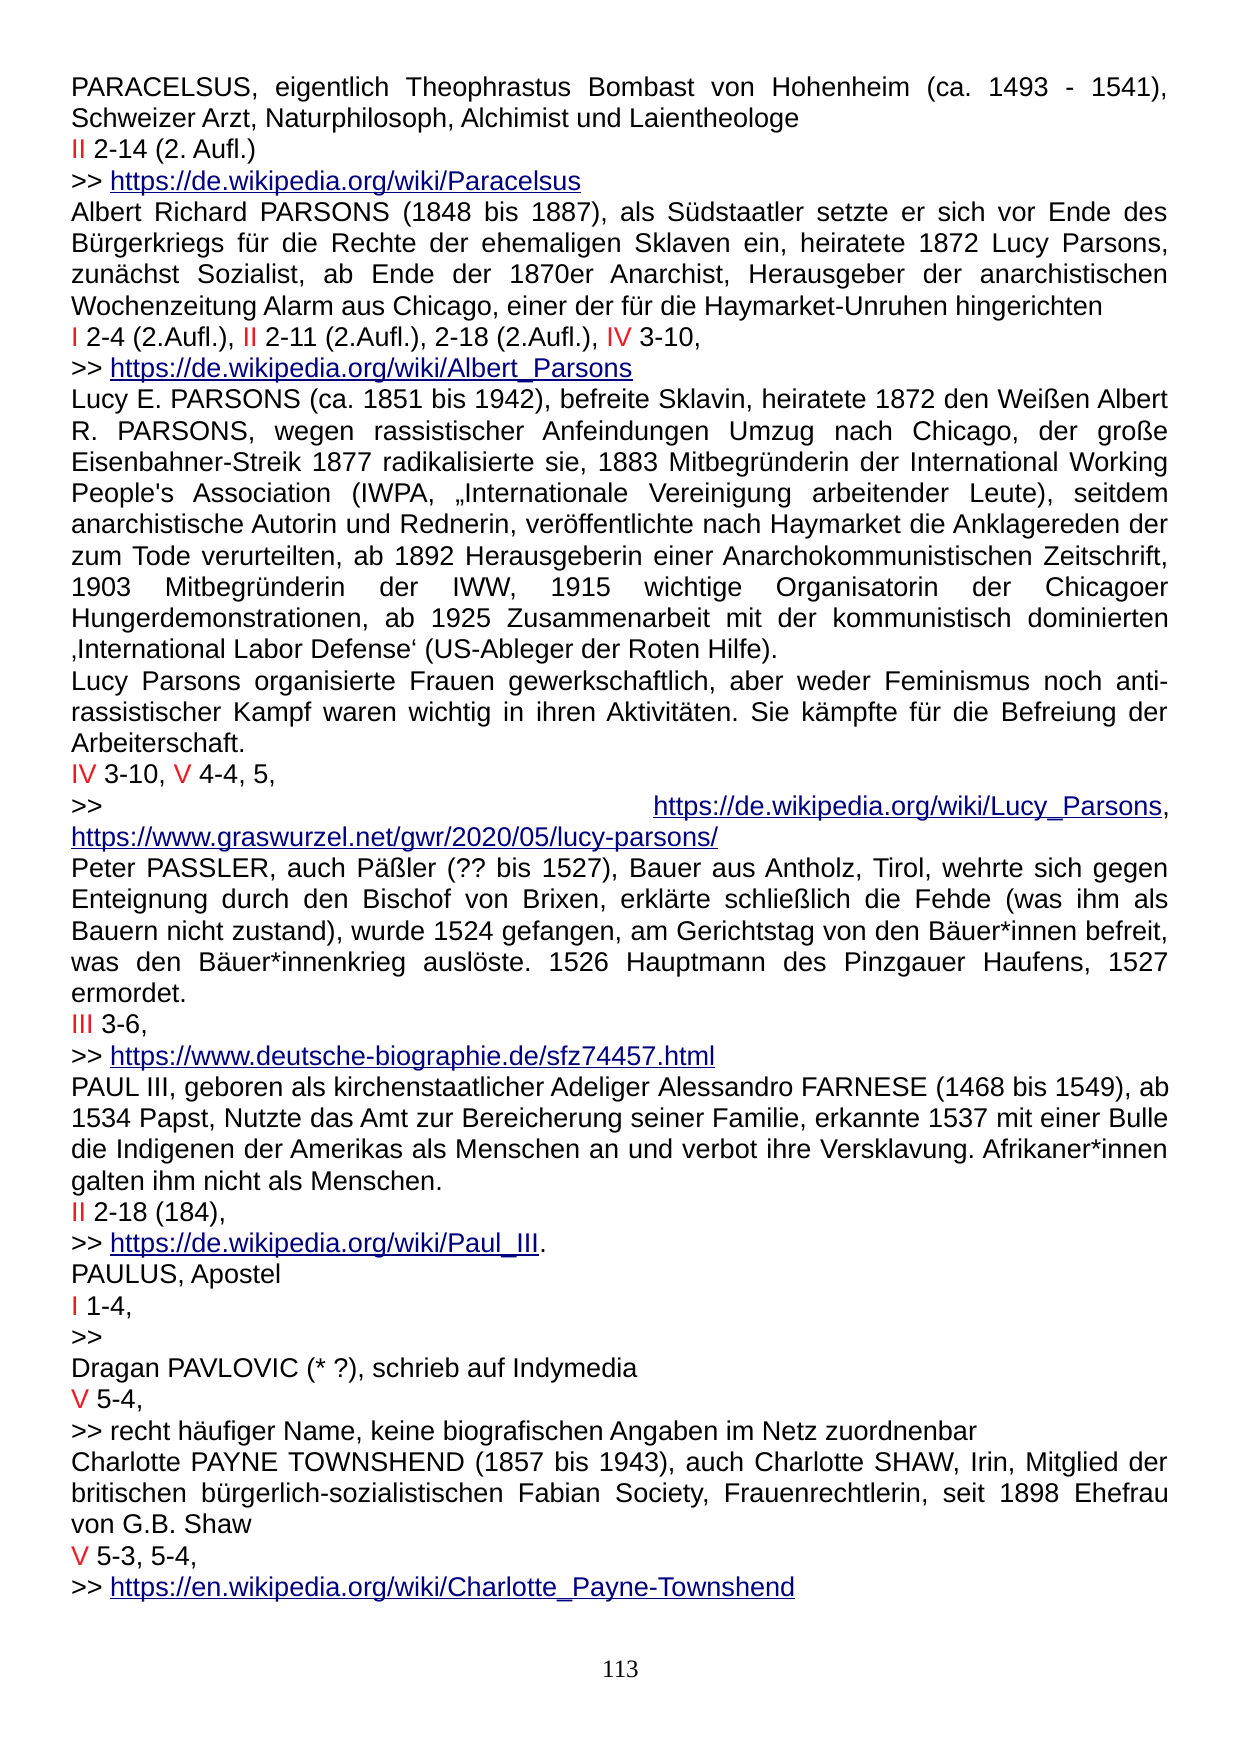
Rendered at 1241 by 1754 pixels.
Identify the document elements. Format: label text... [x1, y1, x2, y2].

subtitle V 5-4, [71, 1383, 1169, 1414]
subtitle Lucy Parsons organisierte Frauen gewerkschaftlich, aber weder Feminismus noch anti-rassistischer Kampf waren wichtig in ihren Aktivitäten. Sie kämpfte für die Befreiung der Arbeiterschaft. [71, 664, 1169, 758]
subtitle II 2-18 (184), [71, 1196, 1169, 1227]
subtitle >> https://de.wikipedia.org/wiki/Paracelsus [71, 164, 1169, 196]
subtitle >> https://de.wikipedia.org/wiki/Paul_III. [71, 1227, 1169, 1258]
subtitle Peter PASSLER, auch Päßler (?? bis 1527), Bauer aus Antholz, Tirol, wehrte sich gegen Enteignung durch den Bischof von Brixen, erklärte schließlich die Fehde (was ihm als Bauern nicht zustand), wurde 1524 gefangen, am Gerichtstag von den Bäuer*innen befreit, was den Bäuer*innenkrieg auslöste. 1526 Hauptmann des Pinzgauer Haufens, 1527 ermordet. [71, 852, 1169, 1008]
subtitle >> https://de.wikipedia.org/wiki/Lucy_Parsons, https://www.graswurzel.net/gwr/2020/05/lucy-parsons/ [71, 789, 1169, 852]
subtitle Albert Richard PARSONS (1848 bis 1887), als Südstaatler setzte er sich vor Ende des Bürgerkriegs für die Rechte der ehemaligen Sklaven ein, heiratete 1872 Lucy Parsons, zunächst Sozialist, ab Ende der 1870er Anarchist, Herausgeber der anarchistischen Wochenzeitung Alarm aus Chicago, einer der für die Haymarket-Unruhen hingerichten [71, 196, 1169, 321]
subtitle Charlotte PAYNE TOWNSHEND (1857 bis 1943), auch Charlotte SHAW, Irin, Mitglied der britischen bürgerlich-sozialistischen Fabian Society, Frauenrechtlerin, seit 1898 Ehefrau von G.B. Shaw [71, 1446, 1169, 1539]
subtitle >> [71, 1321, 1169, 1352]
subtitle I 2-4 (2.Aufl.), II 2-11 (2.Aufl.), 2-18 (2.Aufl.), IV 3-10, [71, 321, 1169, 352]
subtitle II 2-14 (2. Aufl.) [71, 133, 1169, 164]
subtitle >> https://www.deutsche-biographie.de/sfz74457.html [71, 1039, 1169, 1071]
subtitle PAULUS, Apostel [71, 1258, 1169, 1289]
subtitle I 1-4, [71, 1289, 1169, 1321]
subtitle III 3-6, [71, 1008, 1169, 1039]
subtitle PAUL III, geboren als kirchenstaatlicher Adeliger Alessandro FARNESE (1468 bis 1549), ab 1534 Papst, Nutzte das Amt zur Bereicherung seiner Familie, erkannte 1537 mit einer Bulle die Indigenen der Amerikas als Menschen an und verbot ihre Versklavung. Afrikaner*innen galten ihm nicht als Menschen. [71, 1071, 1169, 1196]
subtitle Lucy E. PARSONS (ca. 1851 bis 1942), befreite Sklavin, heiratete 1872 den Weißen Albert R. PARSONS, wegen rassistischer Anfeindungen Umzug nach Chicago, der große Eisenbahner-Streik 1877 radikalisierte sie, 1883 Mitbegründerin der International Working People's Association (IWPA, „Internationale Vereinigung arbeitender Leute), seitdem anarchistische Autorin und Rednerin, veröffentlichte nach Haymarket die Anklagereden der zum Tode verurteilten, ab 1892 Herausgeberin einer Anarchokommunistischen Zeitschrift, 1903 Mitbegründerin der IWW, 1915 wichtige Organisatorin der Chicagoer Hungerdemonstrationen, ab 1925 Zusammenarbeit mit der kommunistisch dominierten ‚International Labor Defense‘ (US-Ableger der Roten Hilfe). [71, 383, 1169, 664]
subtitle >> https://en.wikipedia.org/wiki/Charlotte_Payne-Townshend [71, 1571, 1169, 1602]
subtitle >> https://de.wikipedia.org/wiki/Albert_Parsons [71, 352, 1169, 383]
subtitle Dragan PAVLOVIC (* ?), schrieb auf Indymedia [71, 1352, 1169, 1383]
subtitle IV 3-10, V 4-4, 5, [71, 758, 1169, 789]
subtitle >> recht häufiger Name, keine biografischen Angaben im Netz zuordnenbar [71, 1414, 1169, 1446]
subtitle PARACELSUS, eigentlich Theophrastus Bombast von Hohenheim (ca. 1493 - 1541), Schweizer Arzt, Naturphilosoph, Alchimist und Laientheologe [71, 71, 1169, 133]
subtitle V 5-3, 5-4, [71, 1539, 1169, 1571]
